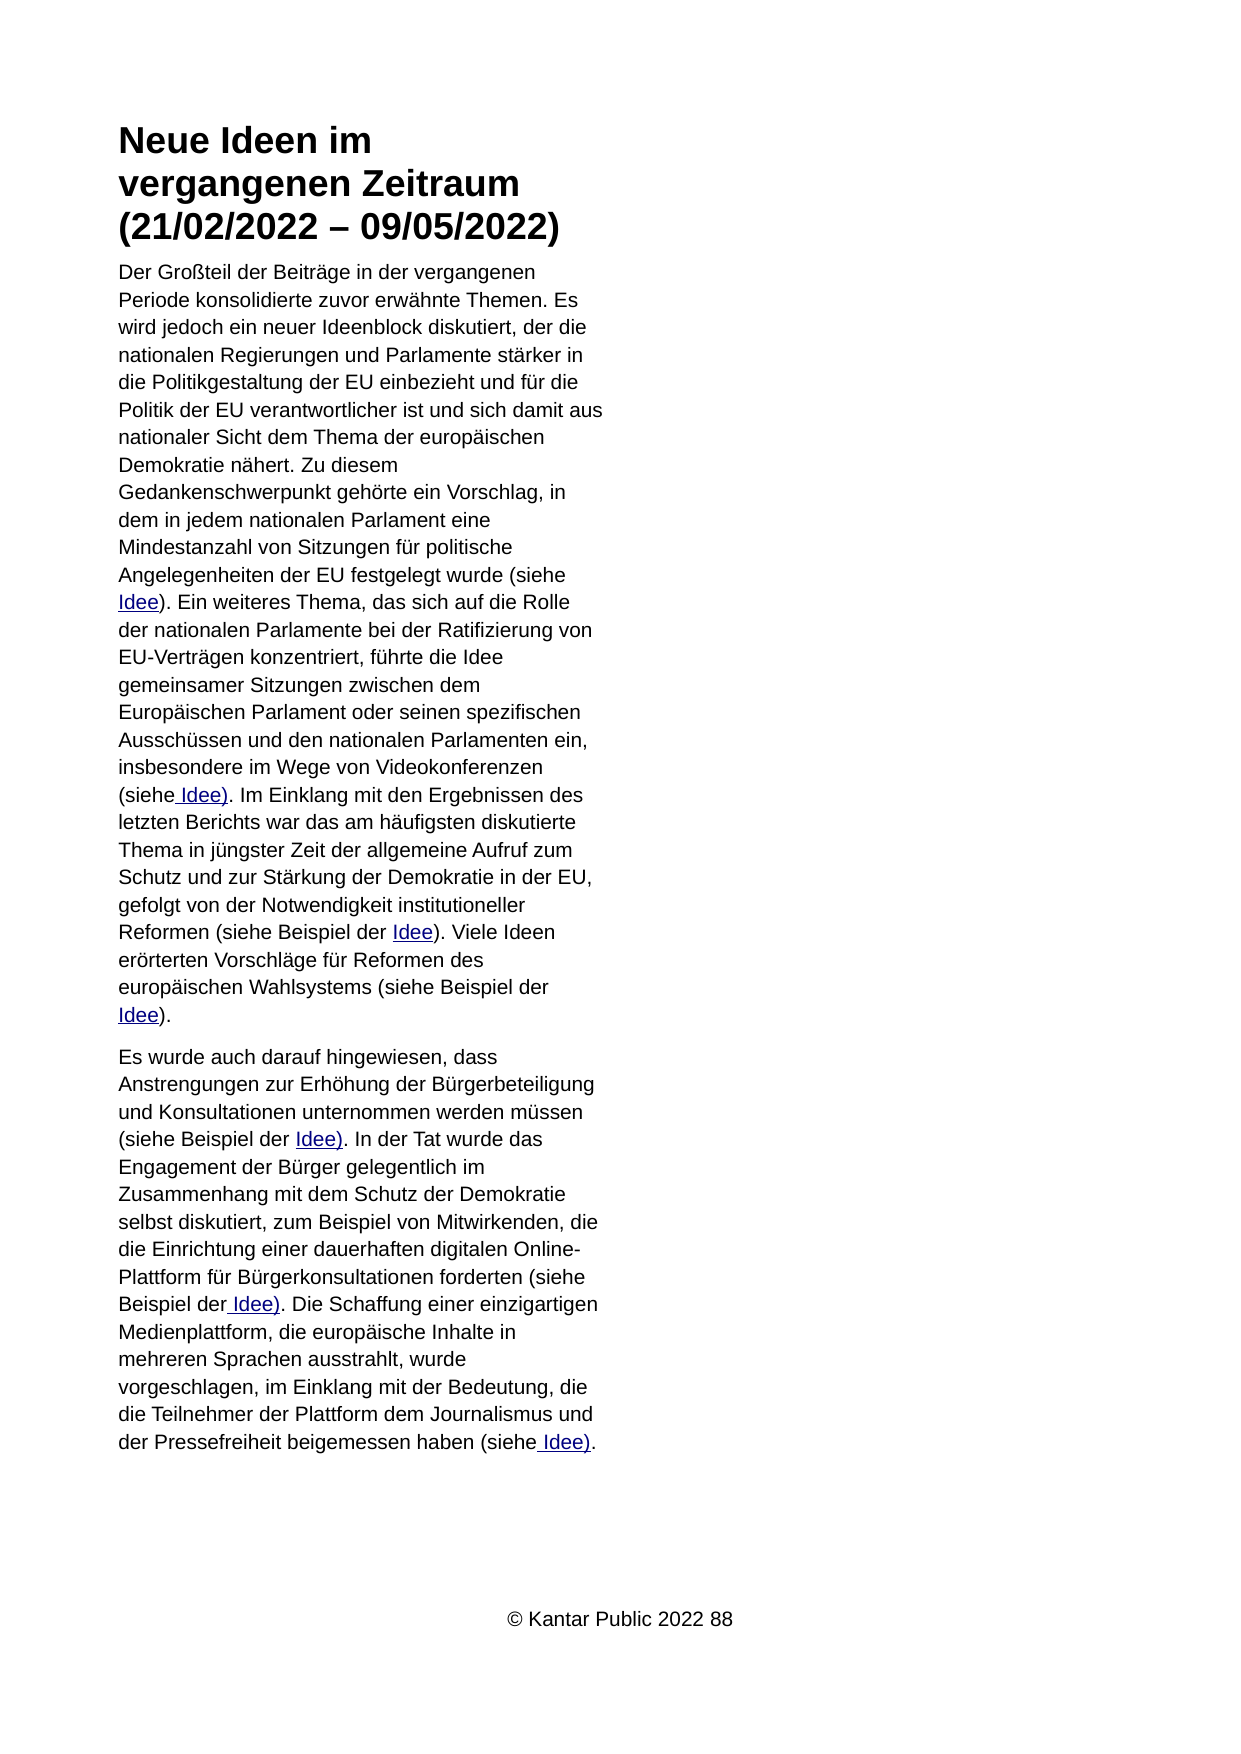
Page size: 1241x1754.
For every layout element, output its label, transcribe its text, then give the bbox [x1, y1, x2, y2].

text Der Großteil der Beiträge in der vergangenen Periode konsolidierte zuvor erwähnte Themen. Es wird jedoch ein neuer Ideenblock diskutiert, der die nationalen Regierungen und Parlamente stärker in die Politikgestaltung der EU einbezieht und für die Politik der EU verantwortlicher ist und sich damit aus nationaler Sicht dem Thema der europäischen Demokratie nähert. Zu diesem Gedankenschwerpunkt gehörte ein Vorschlag, in dem in jedem nationalen Parlament eine Mindestanzahl von Sitzungen für politische Angelegenheiten der EU festgelegt wurde (siehe Idee). Ein weiteres Thema, das sich auf die Rolle der nationalen Parlamente bei der Ratifizierung von EU-Verträgen konzentriert, führte die Idee gemeinsamer Sitzungen zwischen dem Europäischen Parlament oder seinen spezifischen Ausschüssen und den nationalen Parlamenten ein, insbesondere im Wege von Videokonferenzen (siehe Idee). Im Einklang mit den Ergebnissen des letzten Berichts war das am häufigsten diskutierte Thema in jüngster Zeit der allgemeine Aufruf zum Schutz und zur Stärkung der Demokratie in der EU, gefolgt von der Notwendigkeit institutioneller Reformen (siehe Beispiel der Idee). Viele Ideen erörterten Vorschläge für Reformen des europäischen Wahlsystems (siehe Beispiel der Idee). [118, 260, 605, 1026]
text Es wurde auch darauf hingewiesen, dass Anstrengungen zur Erhöhung der Bürgerbeteiligung und Konsultationen unternommen werden müssen (siehe Beispiel der Idee). In der Tat wurde das Engagement der Bürger gelegentlich im Zusammenhang mit dem Schutz der Demokratie selbst diskutiert, zum Beispiel von Mitwirkenden, die die Einrichtung einer dauerhaften digitalen Online-Plattform für Bürgerkonsultationen forderten (siehe Beispiel der Idee). Die Schaffung einer einzigartigen Medienplattform, die europäische Inhalte in mehreren Sprachen ausstrahlt, wurde vorgeschlagen, im Einklang mit der Bedeutung, die die Teilnehmer der Plattform dem Journalismus und der Pressefreiheit beigemessen haben (siehe Idee). [118, 1044, 605, 1453]
subtitle Neue Ideen im vergangenen Zeitraum (21/02/2022 – 09/05/2022) [118, 118, 605, 247]
